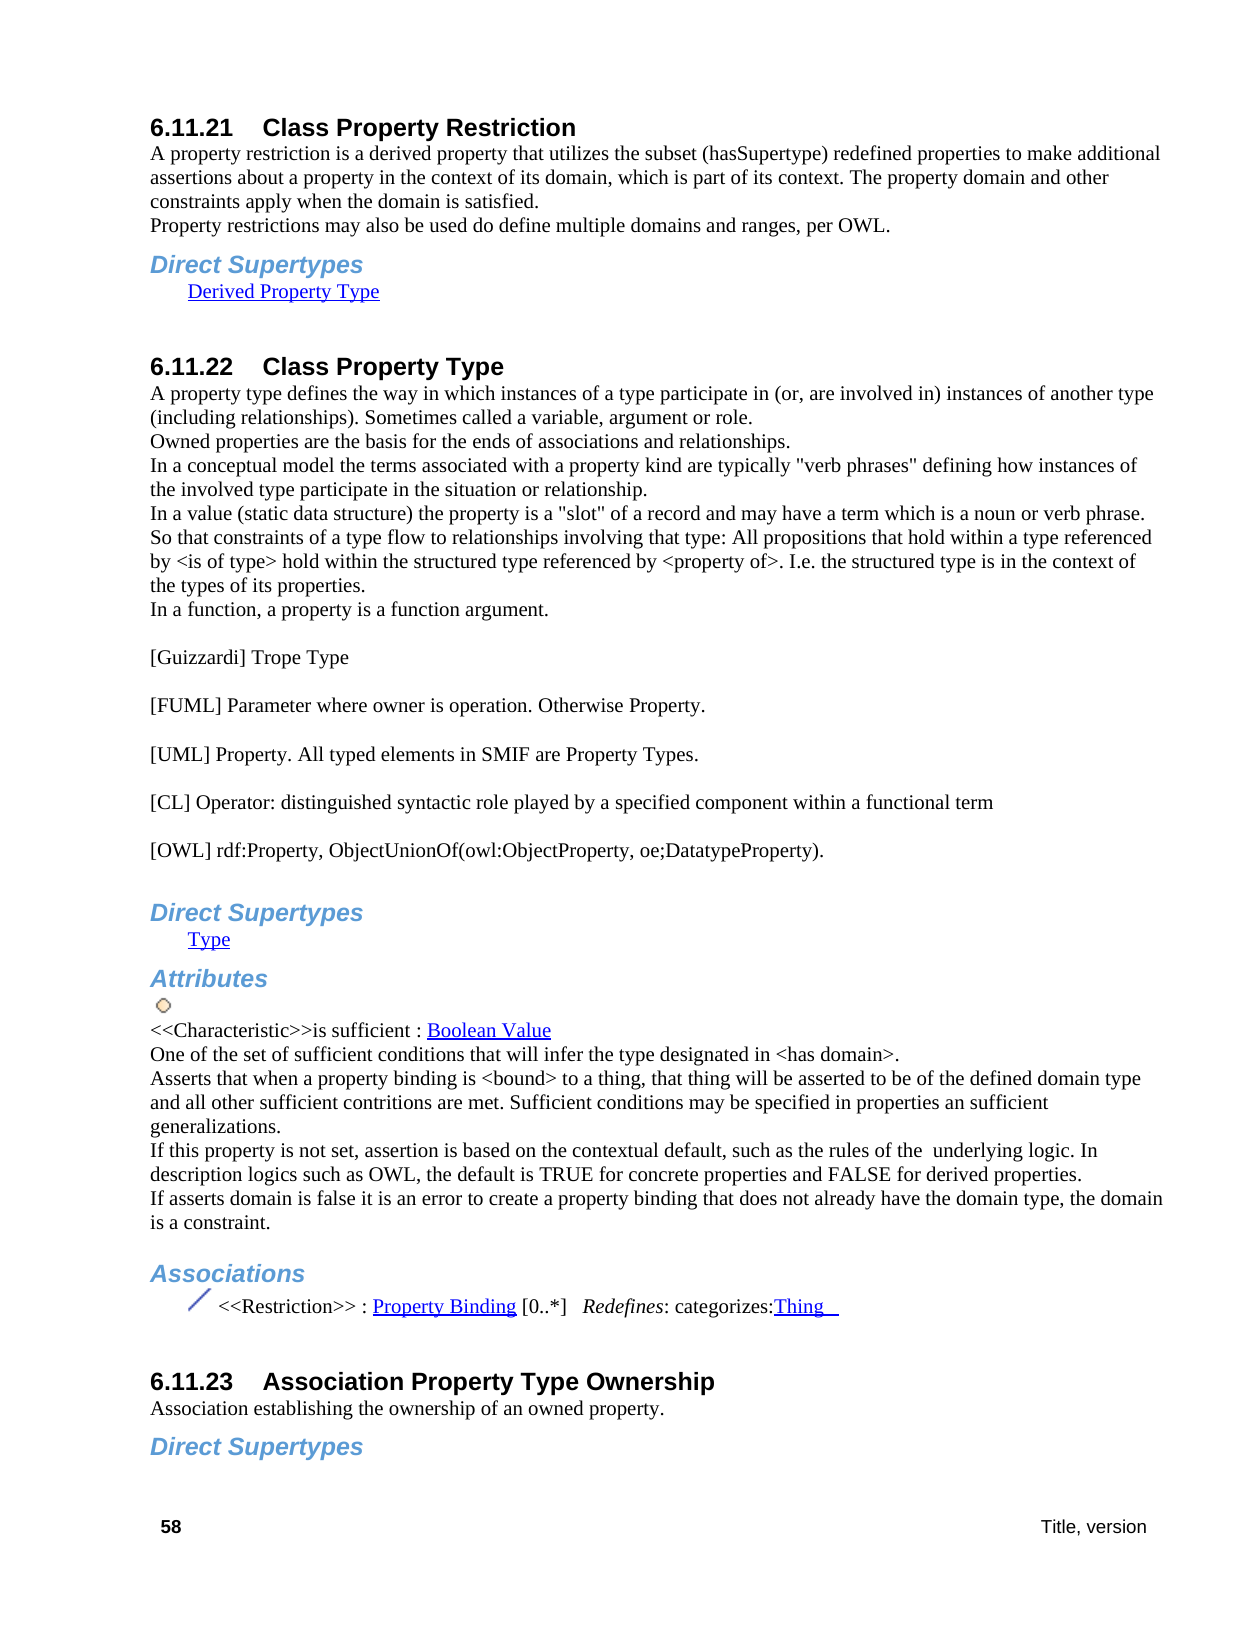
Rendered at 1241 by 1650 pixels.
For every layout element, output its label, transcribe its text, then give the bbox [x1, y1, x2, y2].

text A property type defines the way in which instances of a type participate in (or, are involved in) instances of another type (including relationships). Sometimes called a variable, argument or role. Owned properties are the basis for the ends of associations and relationships. In a conceptual model the terms associated with a property kind are typically "verb phrases" defining how instances of the involved type participate in the situation or relationship. In a value (static data structure) the property is a "slot" of a record and may have a term which is a noun or verb phrase. So that constraints of a type flow to relationships involving that type: All propositions that hold within a type referenced by <is of type> hold within the structured type referenced by <property of>. I.e. the structured type is in the context of the types of its properties. In a function, a property is a function argument. [Guizzardi] Trope Type [FUML] Parameter where owner is operation. Otherwise Property. [UML] Property. All typed elements in SMIF are Property Types. [CL] Operator: distinguished syntactic role played by a specified component within a functional term [OWL] rdf:Property, ObjectUnionOf(owl:ObjectProperty, oe;DatatypeProperty). [150, 381, 1165, 886]
picture [187, 1287, 213, 1313]
subtitle Direct Supertypes [150, 250, 1165, 279]
text A property restriction is a derived property that utilizes the subset (hasSupertype) redefined properties to make additional assertions about a property in the context of its domain, which is part of its context. The property domain and other constraints apply when the domain is satisfied. Property restrictions may also be used do define multiple domains and ranges, per OWL. [150, 141, 1165, 237]
text Derived Property Type [187, 279, 1165, 303]
subtitle Class Property Type [150, 352, 1165, 381]
subtitle Direct Supertypes [150, 1432, 1165, 1461]
subtitle Direct Supertypes [150, 898, 1165, 927]
picture [150, 992, 176, 1018]
text Association establishing the ownership of an owned property. [150, 1395, 1165, 1419]
text <<Characteristic>>is sufficient : Boolean Value [150, 1018, 1165, 1042]
subtitle Class Property Restriction [150, 112, 1165, 141]
text <<Restriction>> : Property Binding [0..*] Redefines: categorizes:Thing [187, 1288, 1165, 1318]
text Type [187, 927, 1165, 951]
subtitle Associations [150, 1259, 1165, 1288]
text One of the set of sufficient conditions that will infer the type designated in <has domain>. Asserts that when a property binding is <bound> to a thing, that thing will be asserted to be of the defined domain type and all other sufficient contritions are met. Sufficient conditions may be specified in properties an sufficient generalizations. If this property is not set, assertion is based on the contextual default, such as the rules of the underlying logic. In description logics such as OWL, the default is TRUE for concrete properties and FALSE for derived properties. If asserts domain is false it is an error to create a property binding that does not already have the domain type, the domain is a constraint. [150, 1042, 1165, 1234]
subtitle Attributes [150, 964, 1165, 992]
subtitle Association Property Type Ownership [150, 1367, 1165, 1395]
